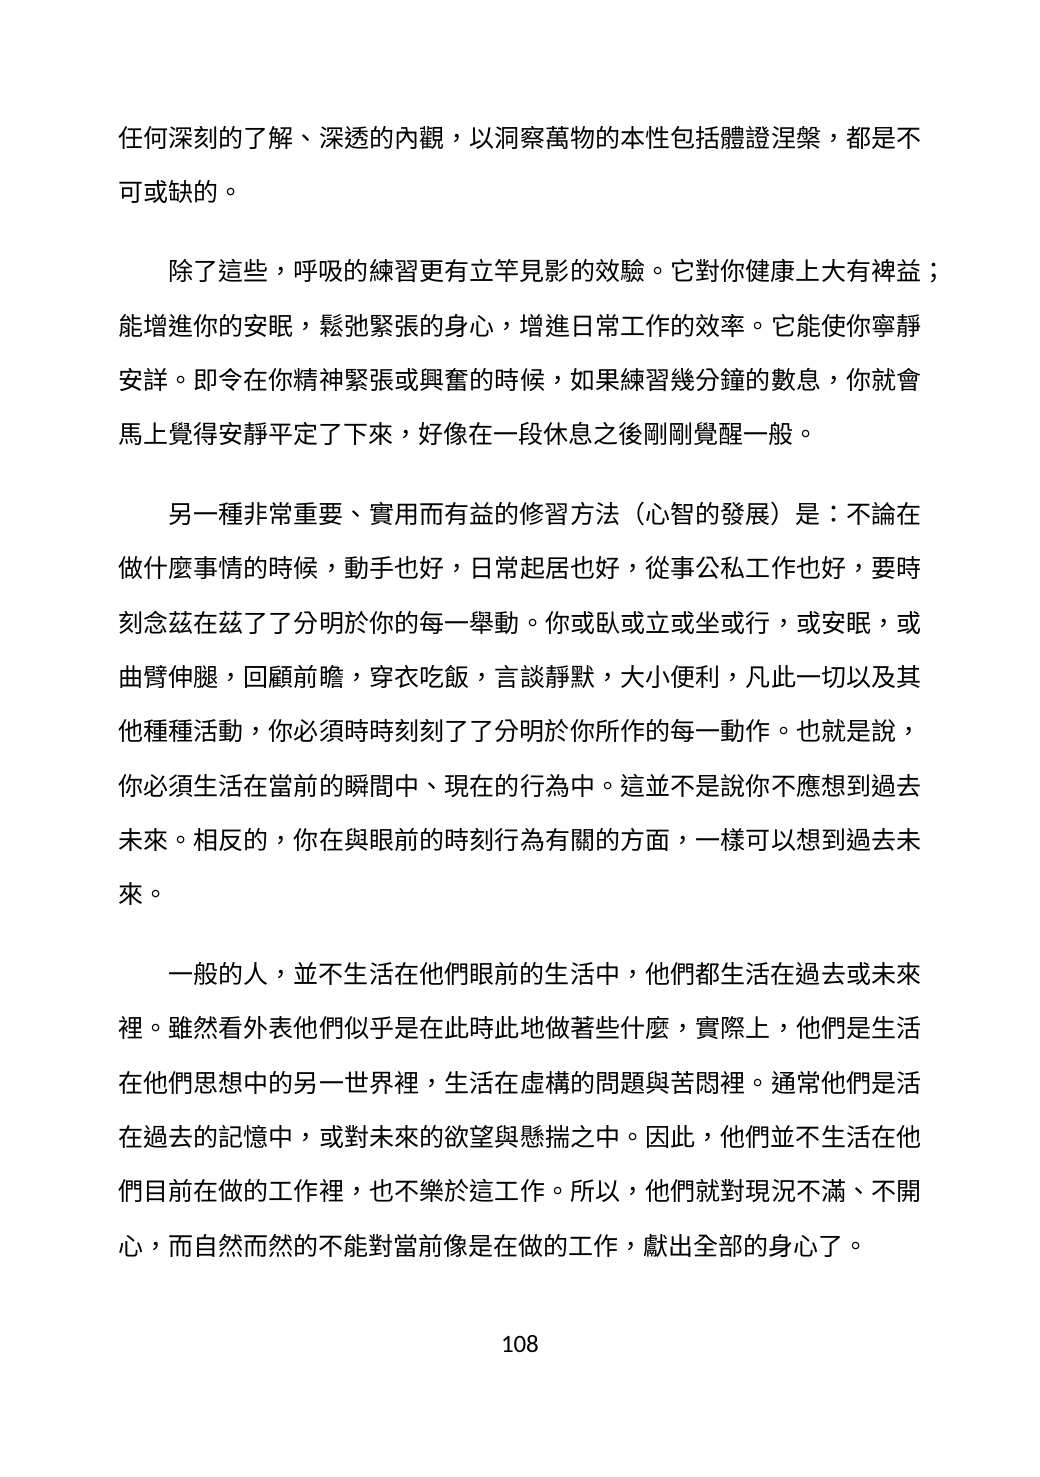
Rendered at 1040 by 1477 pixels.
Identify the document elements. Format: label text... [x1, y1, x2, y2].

text 另一種非常重要、實用而有益的修習方法（心智的發展）是：不論在做什麼事情的時候，動手也好，日常起居也好，從事公私工作也好，要時刻念茲在茲了了分明於你的每一舉動。你或臥或立或坐或行，或安眠，或曲臂伸腿，回顧前瞻，穿衣吃飯，言談靜默，大小便利，凡此一切以及其他種種活動，你必須時時刻刻了了分明於你所作的每一動作。也就是說，你必須生活在當前的瞬間中、現在的行為中。這並不是說你不應想到過去未來。相反的，你在與眼前的時刻行為有關的方面，一樣可以想到過去未來。 [118, 494, 921, 911]
text 任何深刻的了解、深透的內觀，以洞察萬物的本性包括體證涅槃，都是不可或缺的。 [118, 118, 921, 209]
text 一般的人，並不生活在他們眼前的生活中，他們都生活在過去或未來裡。雖然看外表他們似乎是在此時此地做著些什麼，實際上，他們是生活在他們思想中的另一世界裡，生活在虛構的問題與苦悶裡。通常他們是活在過去的記憶中，或對未來的欲望與懸揣之中。因此，他們並不生活在他們目前在做的工作裡，也不樂於這工作。所以，他們就對現況不滿、不開心，而自然而然的不能對當前像是在做的工作，獻出全部的身心了。 [118, 954, 921, 1262]
text 除了這些，呼吸的練習更有立竿見影的效驗。它對你健康上大有裨益；能增進你的安眠，鬆弛緊張的身心，增進日常工作的效率。它能使你寧靜安詳。即令在你精神緊張或興奮的時候，如果練習幾分鐘的數息，你就會馬上覺得安靜平定了下來，好像在一段休息之後剛剛覺醒一般。 [118, 252, 921, 451]
